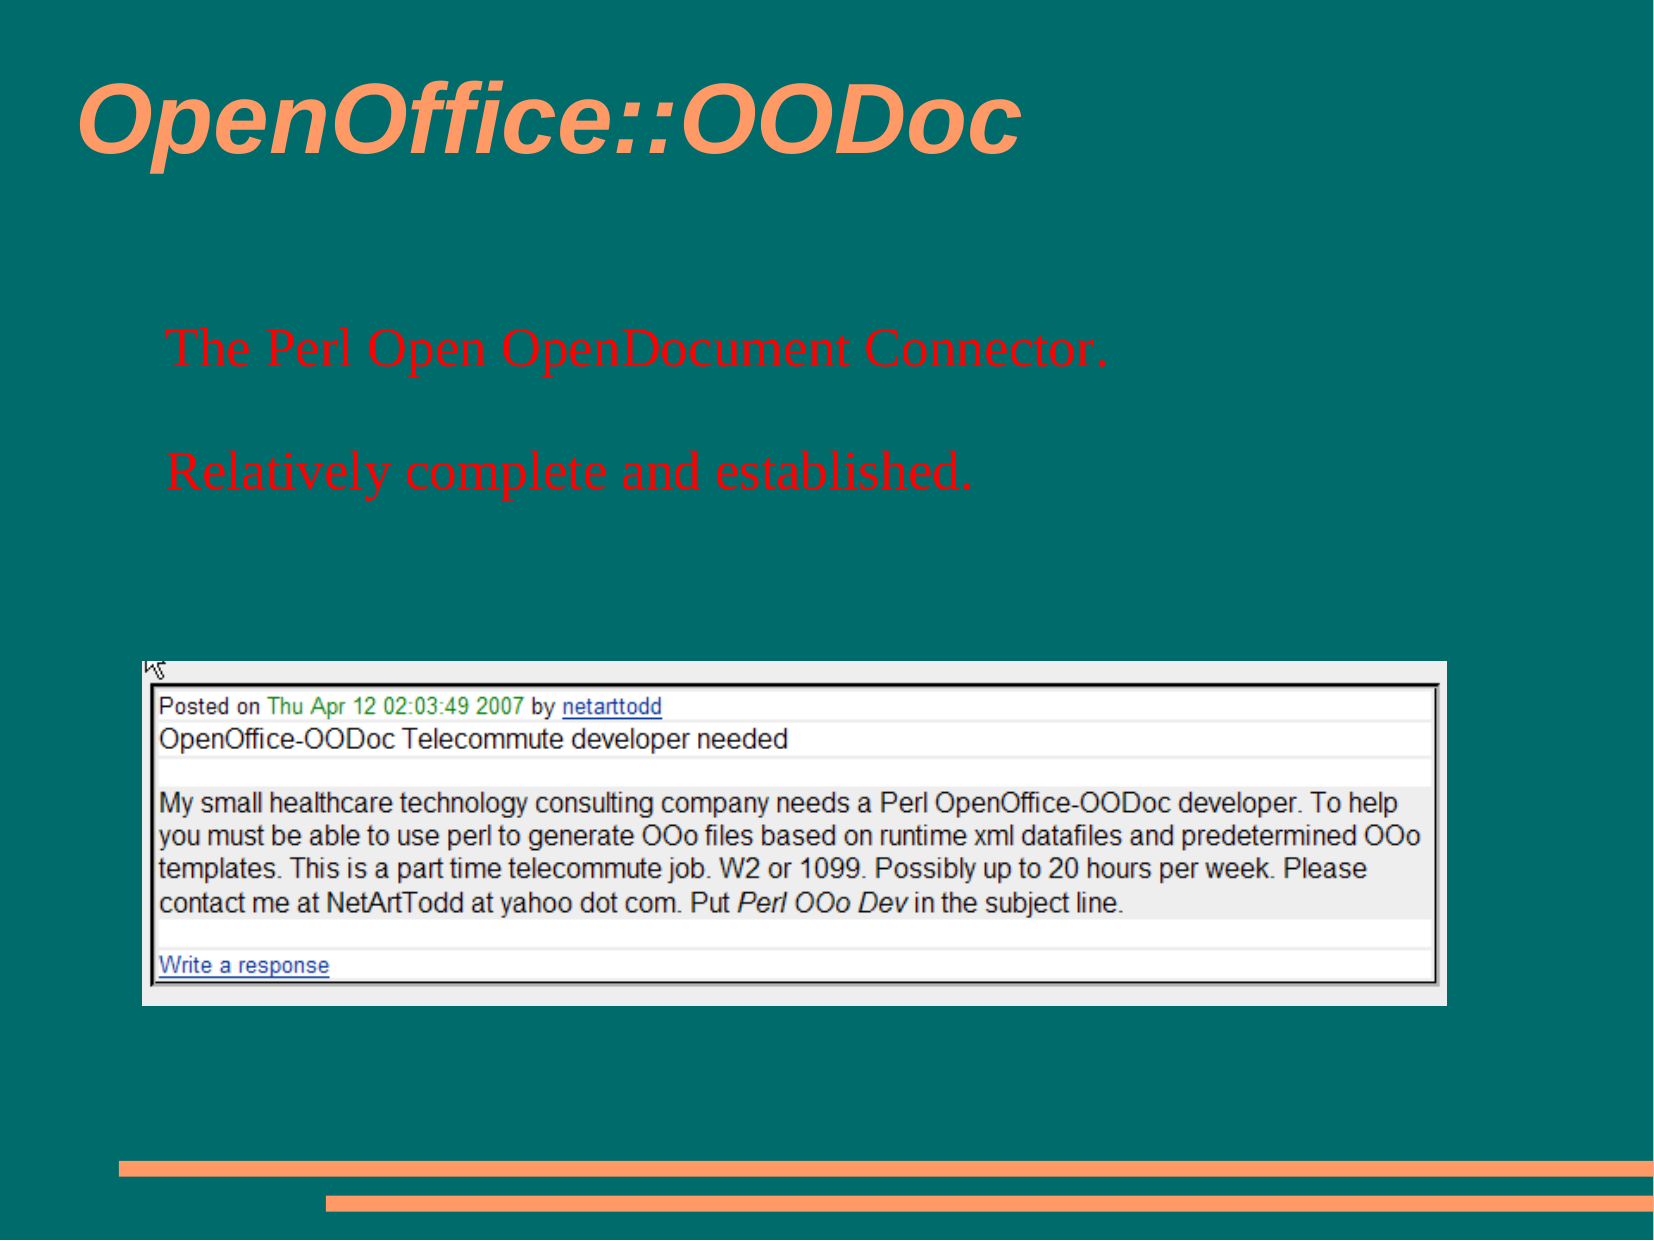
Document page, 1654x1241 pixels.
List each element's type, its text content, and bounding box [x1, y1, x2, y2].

text_box The Perl Open OpenDocument Connector. Relatively complete and established. [165, 317, 1111, 504]
title OpenOffice::OODoc [75, 15, 1576, 223]
picture [142, 661, 1447, 1006]
